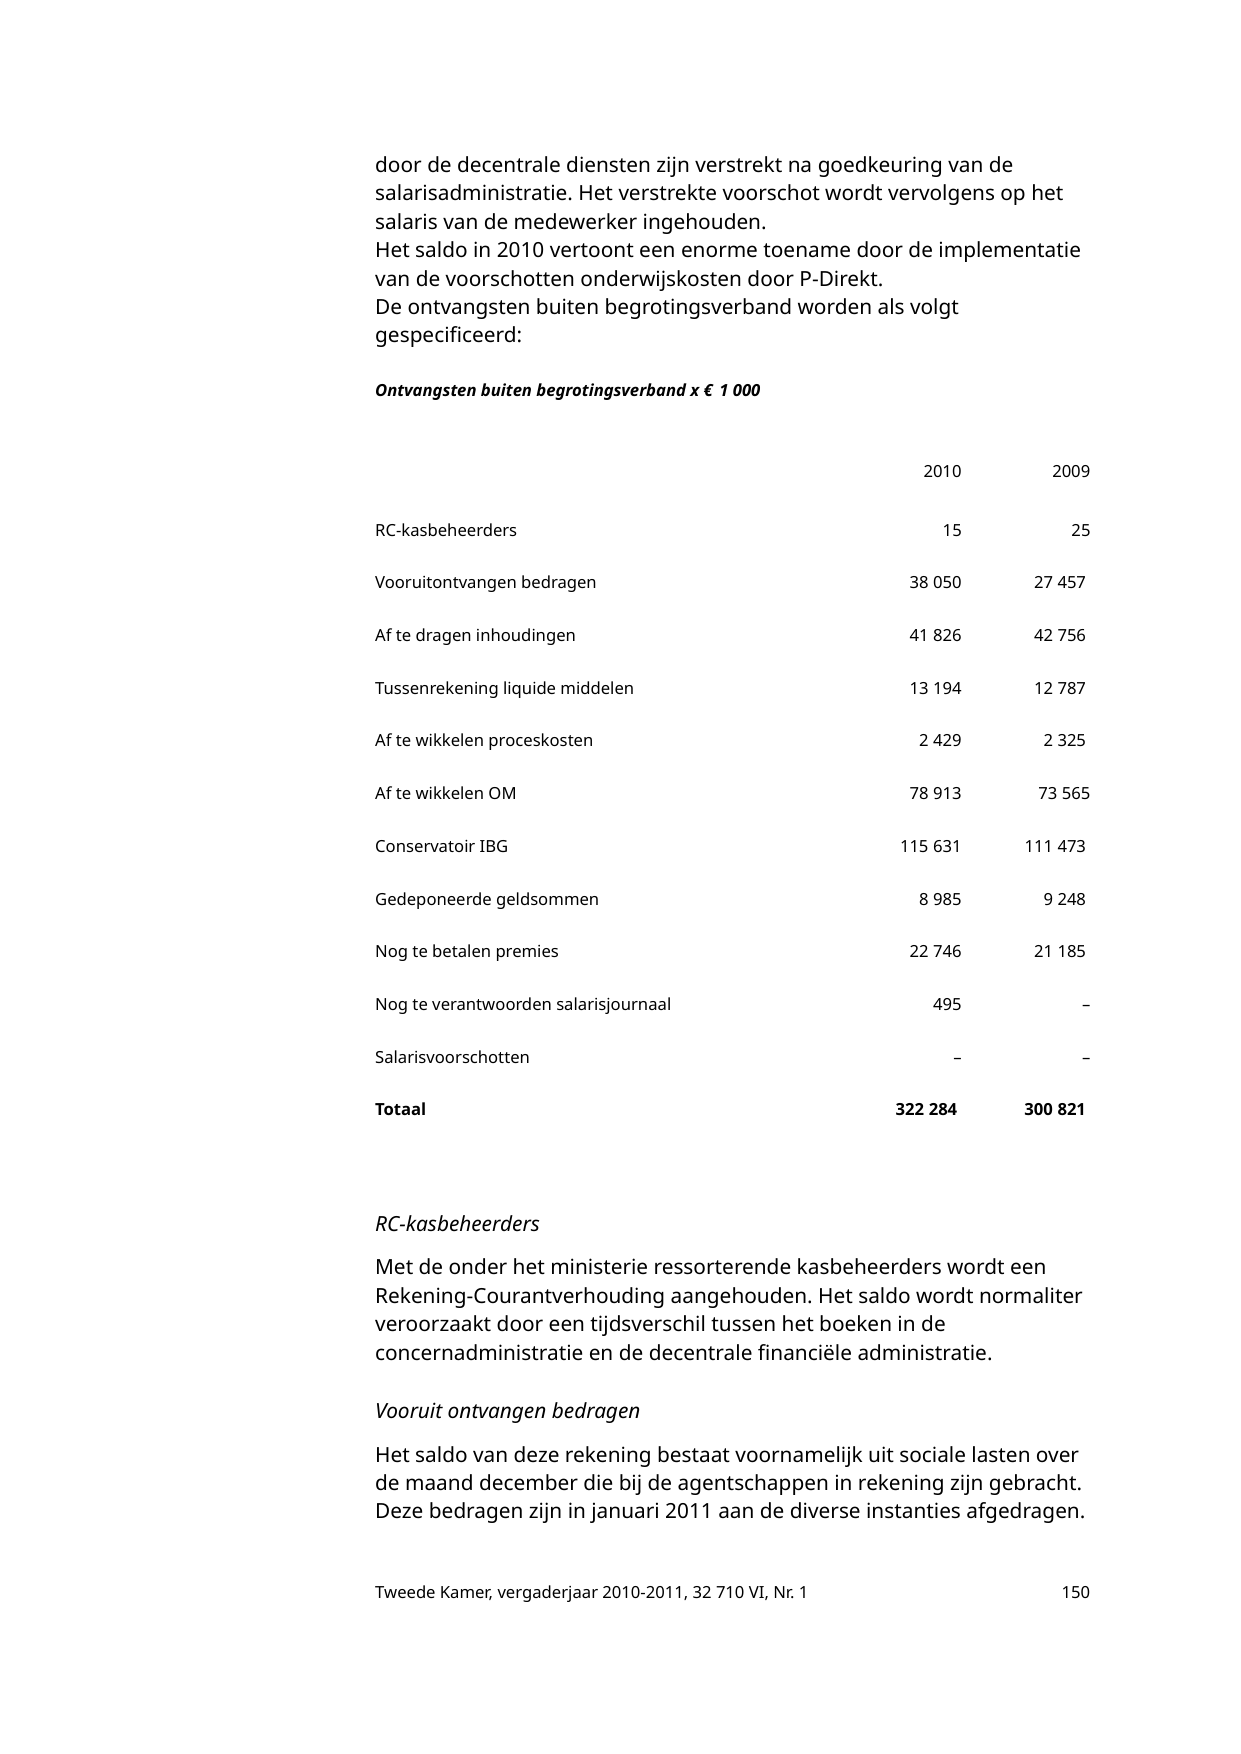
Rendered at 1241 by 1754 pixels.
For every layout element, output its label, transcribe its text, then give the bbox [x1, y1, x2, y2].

table_cell 21 185 [961, 940, 1090, 992]
table_cell 78 913 [833, 782, 961, 834]
table_cell 111 473 [961, 834, 1090, 887]
text De ontvangsten buiten begrotingsverband worden als volgt gespecificeerd: [375, 292, 1090, 349]
table_cell Vooruitontvangen bedragen [375, 571, 833, 623]
text Ontvangsten buiten begrotingsverband x € 1 000 [375, 379, 1090, 402]
table_cell RC-kasbeheerders [375, 518, 833, 571]
table_cell 8 985 [833, 887, 961, 940]
table_header 2010 [833, 460, 961, 518]
table_cell – [961, 1045, 1090, 1098]
table_cell 15 [833, 518, 961, 571]
text Vooruit ontvangen bedragen [375, 1396, 1090, 1425]
text door de decentrale diensten zijn verstrekt na goedkeuring van de salarisadministratie. Het verstrekte voorschot wordt vervolgens op het salaris van de medewerker ingehouden. [375, 150, 1090, 235]
text Met de onder het ministerie ressorterende kasbeheerders wordt een Rekening-Courantverhouding aangehouden. Het saldo wordt normaliter veroorzaakt door een tijdsverschil tussen het boeken in de concernadministratie en de decentrale financiële administratie. [375, 1252, 1090, 1366]
table_cell 322 284 [833, 1098, 961, 1151]
table_cell Af te wikkelen OM [375, 782, 833, 834]
table_cell 495 [833, 993, 961, 1045]
table_cell Salarisvoorschotten [375, 1045, 833, 1098]
table_cell Nog te verantwoorden salarisjournaal [375, 993, 833, 1045]
text Het saldo van deze rekening bestaat voornamelijk uit sociale lasten over de maand december die bij de agentschappen in rekening zijn gebracht. Deze bedragen zijn in januari 2011 aan de diverse instanties afgedragen. [375, 1440, 1090, 1525]
table_header [375, 460, 833, 518]
table_cell 25 [961, 518, 1090, 571]
table_cell Gedeponeerde geldsommen [375, 887, 833, 940]
table_cell 12 787 [961, 676, 1090, 729]
table_cell Totaal [375, 1098, 833, 1151]
table_cell 27 457 [961, 571, 1090, 623]
table_cell Conservatoir IBG [375, 834, 833, 887]
table_cell Tussenrekening liquide middelen [375, 676, 833, 729]
table_cell Af te dragen inhoudingen [375, 624, 833, 676]
table_cell 41 826 [833, 624, 961, 676]
table_cell 42 756 [961, 624, 1090, 676]
table_cell Nog te betalen premies [375, 940, 833, 992]
table_cell 73 565 [961, 782, 1090, 834]
table_cell 9 248 [961, 887, 1090, 940]
table_cell – [961, 993, 1090, 1045]
text Het saldo in 2010 vertoont een enorme toename door de implementatie van de voorschotten onderwijskosten door P-Direkt. [375, 235, 1090, 292]
table_cell 38 050 [833, 571, 961, 623]
text RC-kasbeheerders [375, 1209, 1090, 1237]
table_header 2009 [961, 460, 1090, 518]
table_cell 22 746 [833, 940, 961, 992]
table_cell – [833, 1045, 961, 1098]
table_cell 115 631 [833, 834, 961, 887]
table_cell 13 194 [833, 676, 961, 729]
table_cell 300 821 [961, 1098, 1090, 1151]
table_cell 2 429 [833, 729, 961, 782]
table_cell 2 325 [961, 729, 1090, 782]
table_cell Af te wikkelen proceskosten [375, 729, 833, 782]
